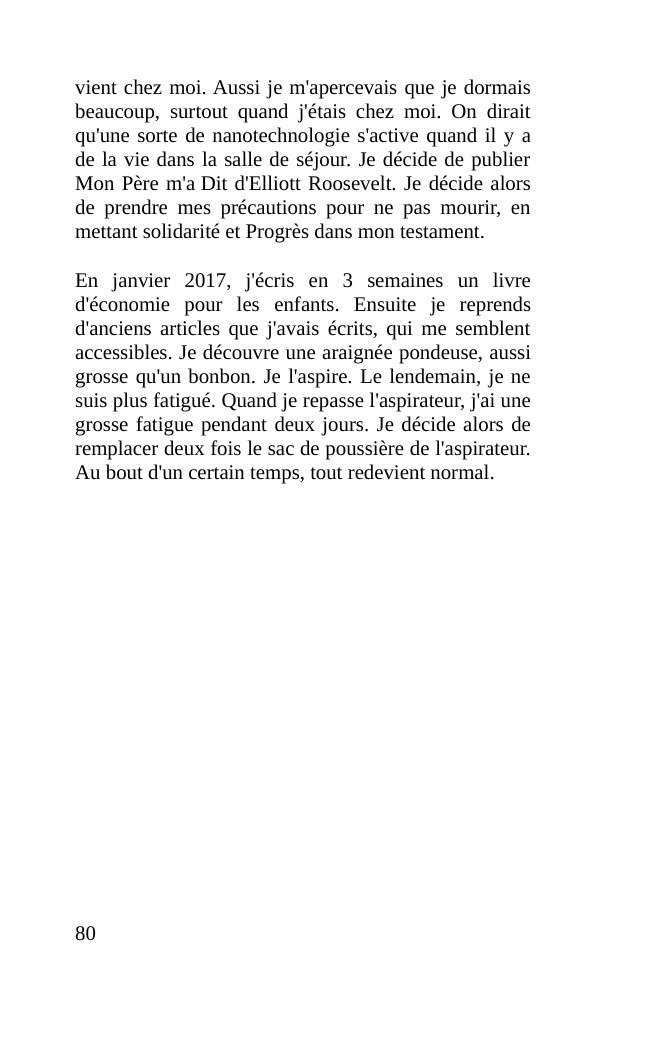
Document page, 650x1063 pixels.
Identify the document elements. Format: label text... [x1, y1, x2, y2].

text vient chez moi. Aussi je m'apercevais que je dormais beaucoup, surtout quand j'étais chez moi. On dirait qu'une sorte de nanotechnologie s'active quand il y a de la vie dans la salle de séjour. Je décide de publier Mon Père m'a Dit d'Elliott Roosevelt. Je décide alors de prendre mes précautions pour ne pas mourir, en mettant solidarité et Progrès dans mon testament. [75, 75, 531, 243]
text En janvier 2017, j'écris en 3 semaines un livre d'économie pour les enfants. Ensuite je reprends d'anciens articles que j'avais écrits, qui me semblent accessibles. Je découvre une araignée pondeuse, aussi grosse qu'un bonbon. Je l'aspire. Le lendemain, je ne suis plus fatigué. Quand je repasse l'aspirateur, j'ai une grosse fatigue pendant deux jours. Je décide alors de remplacer deux fois le sac de poussière de l'aspirateur. Au bout d'un certain temps, tout redevient normal. [75, 267, 531, 484]
